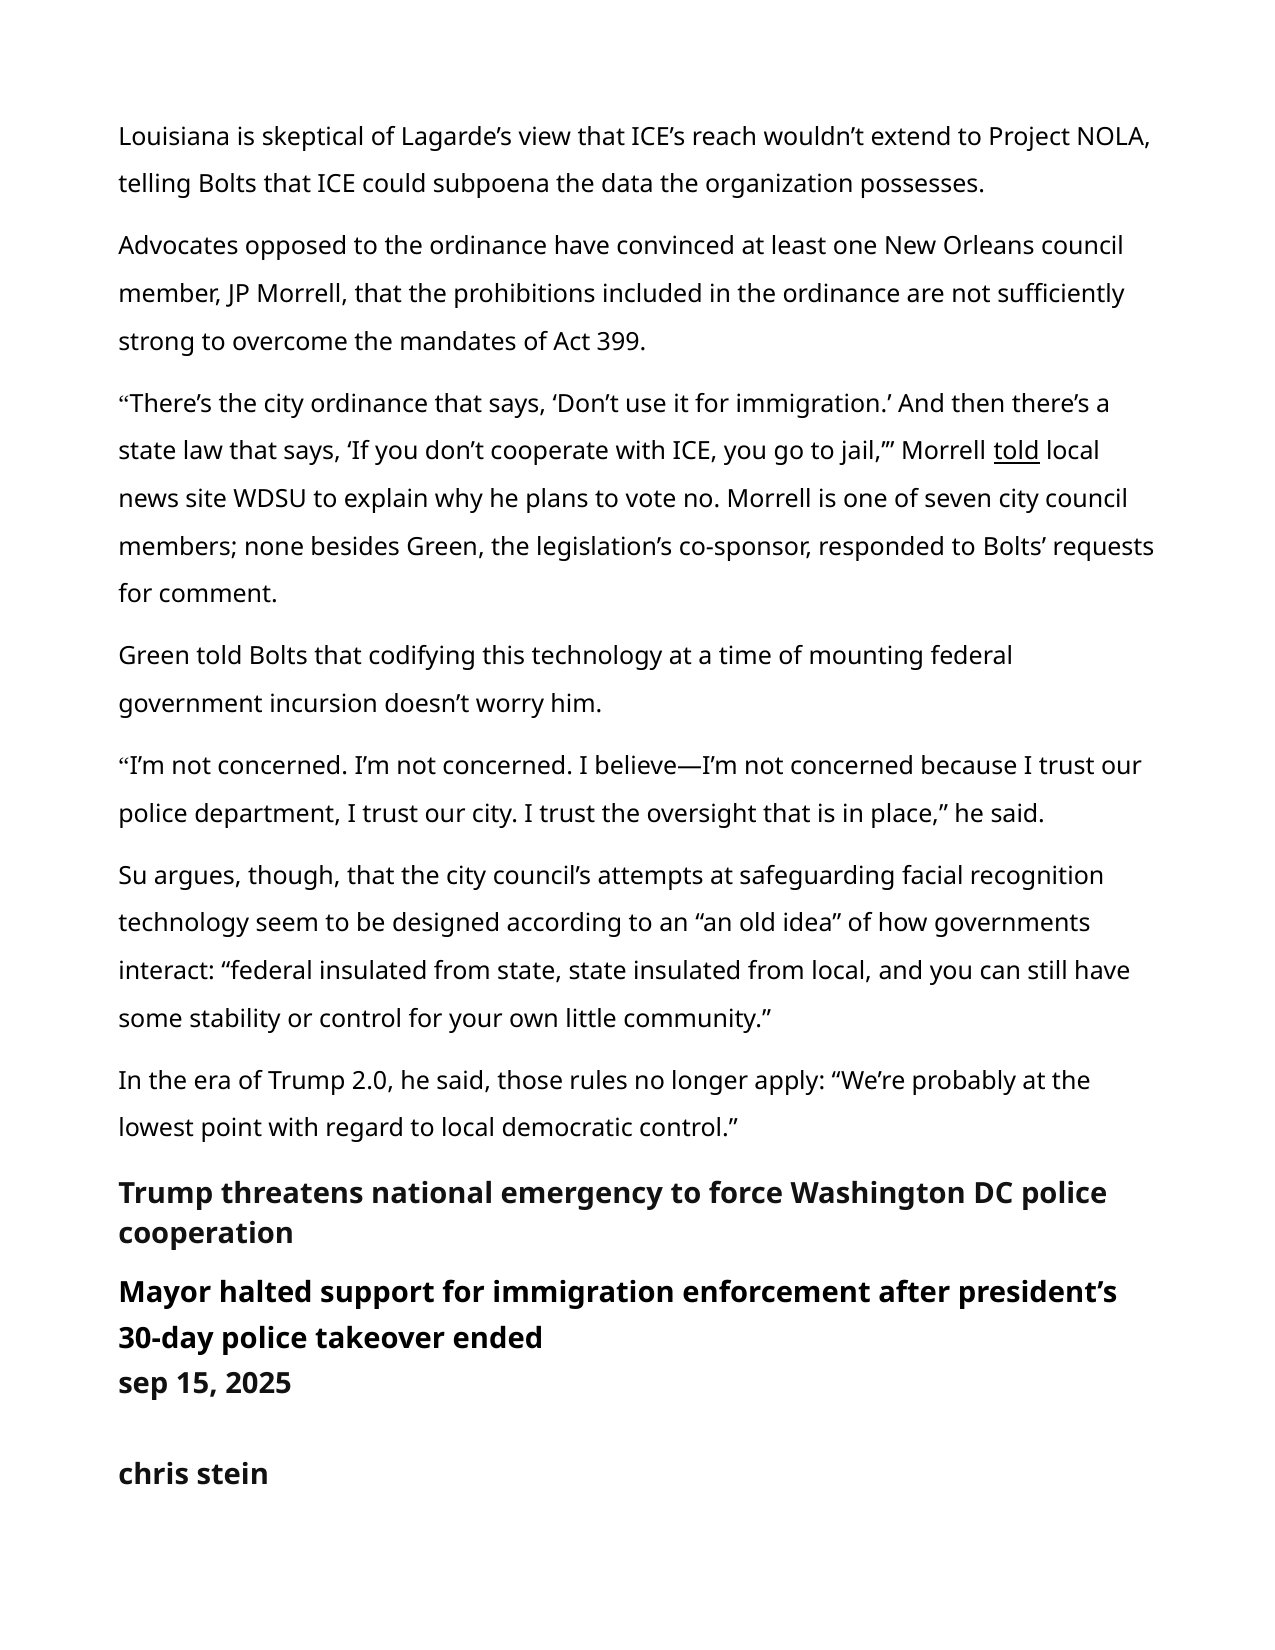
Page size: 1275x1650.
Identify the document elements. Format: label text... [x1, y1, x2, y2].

text In the era of Trump 2.0, he said, those rules no longer apply: “We’re probably at the lowest point with regard to local democratic control.” [118, 1062, 1157, 1144]
text sep 15, 2025 chris stein [118, 1362, 1157, 1493]
text “I’m not concerned. I’m not concerned. I believe—I’m not concerned because I trust our police department, I trust our city. I trust the oversight that is in place,” he said. [118, 748, 1157, 829]
text “There’s the city ordinance that says, ‘Don’t use it for immigration.’ And then there’s a state law that says, ‘If you don’t cooperate with ICE, you go to jail,’” Morrell told local news site WDSU to explain why he plans to vote no. Morrell is one of seven city council members; none besides Green, the legislation’s co-sponsor, responded to Bolts’ requests for comment. [118, 385, 1157, 610]
text Advocates opposed to the ordinance have convinced at least one New Orleans council member, JP Morrell, that the prohibitions included in the ordinance are not sufficiently strong to overcome the mandates of Act 399. [118, 228, 1157, 357]
text Mayor halted support for immigration enforcement after president’s 30-day police takeover ended [118, 1272, 1157, 1357]
subtitle Trump threatens national emergency to force Washington DC police cooperation [118, 1172, 1157, 1252]
text Green told Bolts that codifying this technology at a time of mounting federal government incursion doesn’t worry him. [118, 638, 1157, 719]
text Louisiana is skeptical of Lagarde’s view that ICE’s reach wouldn’t extend to Project NOLA, telling Bolts that ICE could subpoena the data the organization possesses. [118, 118, 1157, 200]
text Su argues, though, that the city council’s attempts at safeguarding facial recognition technology seem to be designed according to an “an old idea” of how governments interact: “federal insulated from state, state insulated from local, and you can still have some stability or control for your own little community.” [118, 857, 1157, 1034]
